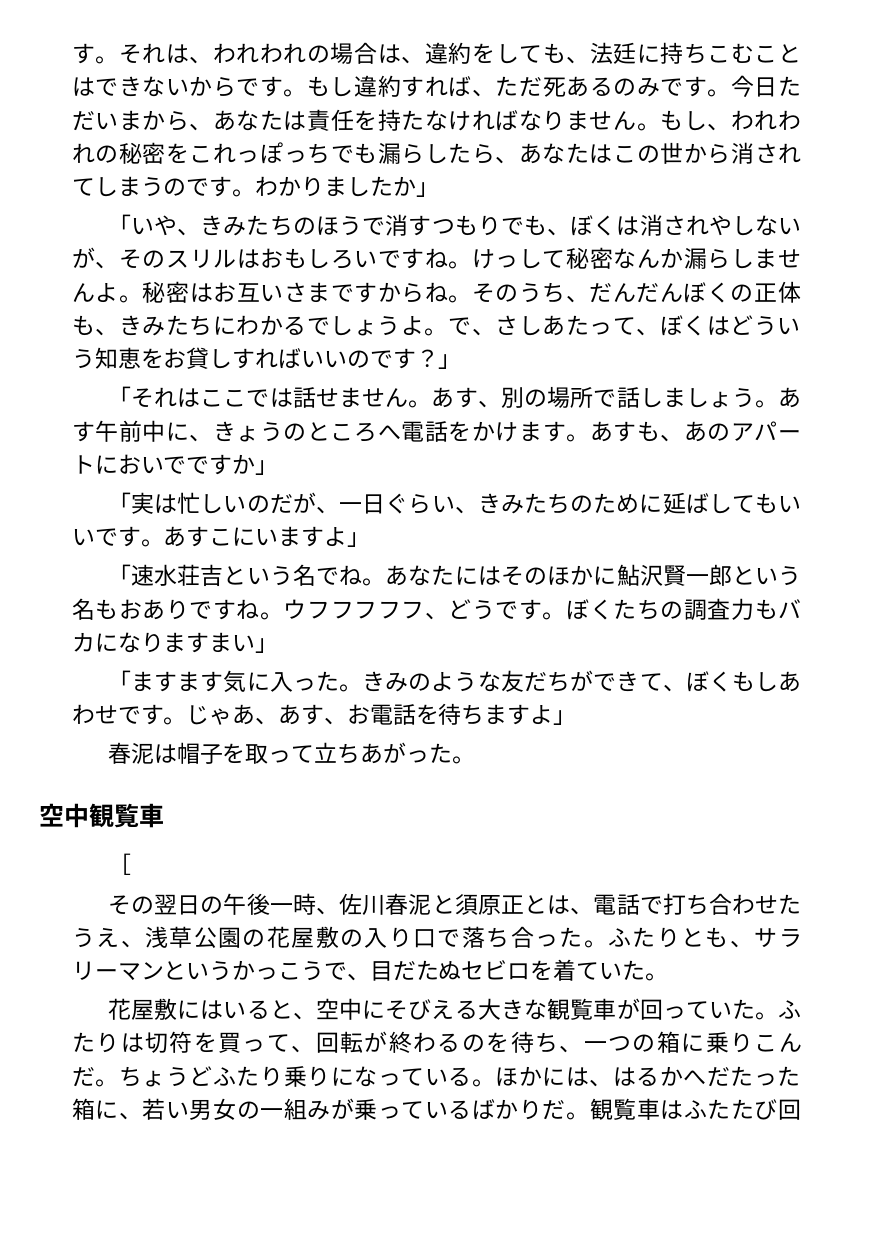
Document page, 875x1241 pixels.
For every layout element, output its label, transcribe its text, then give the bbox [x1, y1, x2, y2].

text 花屋敷にはいると、空中にそびえる大きな観覧車が回っていた。ふたりは切符を買って、回転が終わるのを待ち、一つの箱に乗りこんだ。ちょうどふたり乗りになっている。ほかには、はるかへだたった箱に、若い男女の一組みが乗っているばかりだ。観覧車はふたたび回 [72, 992, 802, 1125]
text 「実は忙しいのだが、一日ぐらい、きみたちのために延ばしてもいいです。あすこにいますよ」 [72, 486, 802, 552]
text 春泥は帽子を取って立ちあがった。 [72, 736, 802, 769]
text 「いや、きみたちのほうで消すつもりでも、ぼくは消されやしないが、そのスリルはおもしろいですね。けっして秘密なんか漏らしませんよ。秘密はお互いさまですからね。そのうち、だんだんぼくの正体も、きみたちにわかるでしょうよ。で、さしあたって、ぼくはどういう知恵をお貸しすればいいのです？」 [72, 208, 802, 374]
text 「それはここでは話せません。あす、別の場所で話しましょう。あす午前中に、きょうのところへ電話をかけます。あすも、あのアパートにおいでですか」 [72, 380, 802, 480]
text その翌日の午後一時、佐川春泥と須原正とは、電話で打ち合わせたうえ、浅草公園の花屋敷の入り口で落ち合った。ふたりとも、サラリーマンというかっこうで、目だたぬセビロを着ていた。 [72, 886, 802, 986]
text 「ますます気に入った。きみのような友だちができて、ぼくもしあわせです。じゃあ、あす、お電話を待ちますよ」 [72, 664, 802, 730]
subtitle 空中観覧車 [36, 793, 838, 835]
text す。それは、われわれの場合は、違約をしても、法廷に持ちこむことはできないからです。もし違約すれば、ただ死あるのみです。今日ただいまから、あなたは責任を持たなければなりません。もし、われわれの秘密をこれっぽっちでも漏らしたら、あなたはこの世から消されてしまうのです。わかりましたか」 [72, 36, 802, 202]
text 「速水荘吉という名でね。あなたにはそのほかに鮎沢賢一郎という名もおありですね。ウフフフフフ、どうです。ぼくたちの調査力もバカになりますまい」 [72, 558, 802, 658]
text ［ [72, 847, 802, 881]
